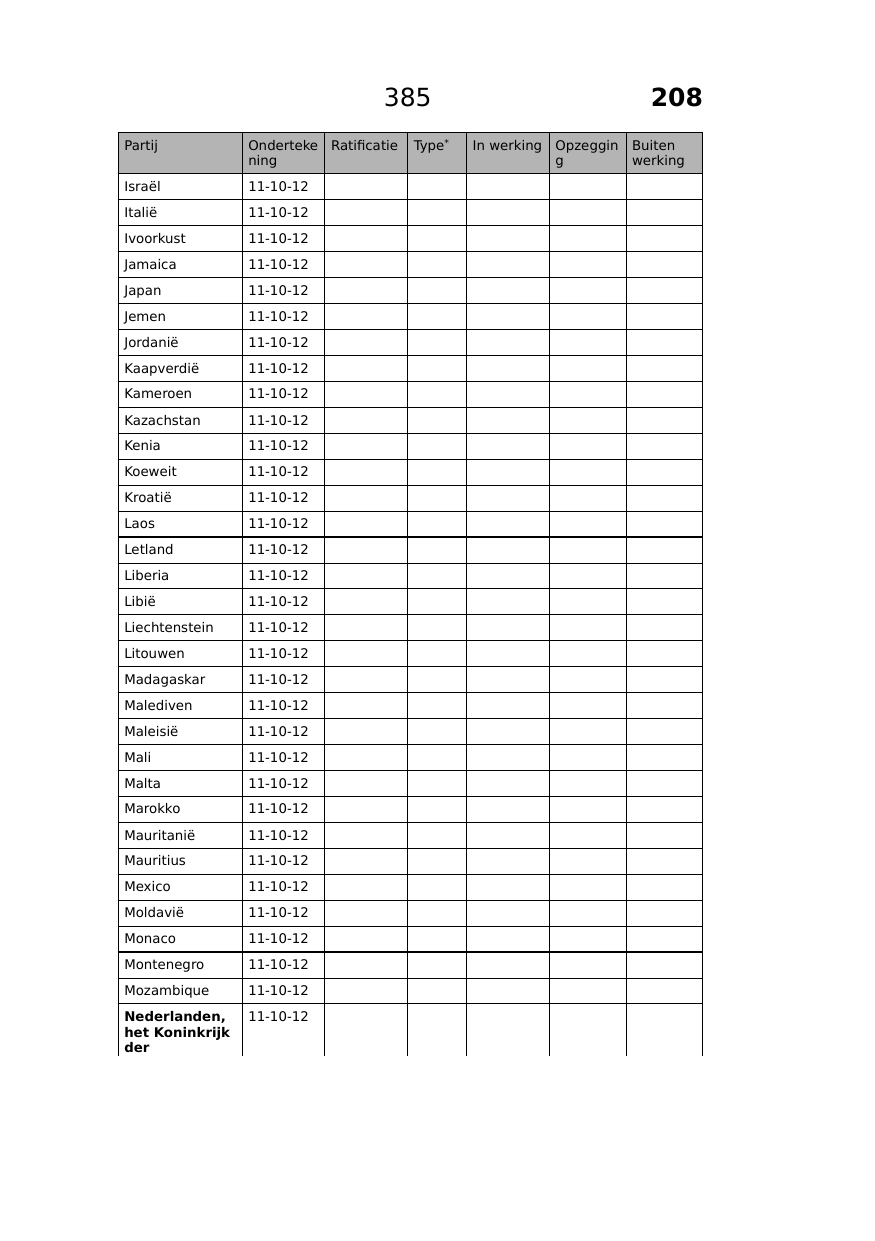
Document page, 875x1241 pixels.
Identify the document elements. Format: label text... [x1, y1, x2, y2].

table_cell [408, 745, 466, 770]
table_cell [408, 927, 466, 951]
table_cell [627, 979, 702, 1003]
table_cell [550, 641, 626, 666]
table_cell [627, 771, 702, 796]
table_cell [627, 486, 702, 511]
table_cell 11-10-12 [243, 200, 324, 225]
table_header Buiten werking [627, 133, 702, 173]
table_cell [627, 174, 702, 199]
table_cell [627, 589, 702, 614]
table_cell [627, 382, 702, 407]
table_cell [408, 252, 466, 277]
table_cell Mauritius [119, 849, 242, 874]
table_cell [325, 1004, 407, 1056]
table_cell [408, 979, 466, 1003]
table_cell [627, 460, 702, 484]
table_cell [325, 564, 407, 588]
table_cell Madagaskar [119, 667, 242, 692]
table_cell [325, 330, 407, 355]
table_header Ratificatie [325, 133, 407, 173]
table_cell [467, 486, 549, 511]
table_cell [467, 382, 549, 407]
table_cell Letland [119, 538, 242, 562]
table_cell Jemen [119, 304, 242, 329]
table_cell [325, 849, 407, 874]
table_cell [550, 823, 626, 848]
table_cell Kroatië [119, 486, 242, 511]
table_cell [627, 953, 702, 977]
table_cell 11-10-12 [243, 304, 324, 329]
table_cell 11-10-12 [243, 226, 324, 251]
table_cell [550, 538, 626, 562]
table_cell Moldavië [119, 901, 242, 926]
table_cell Israël [119, 174, 242, 199]
table_cell 11-10-12 [243, 278, 324, 303]
table_cell Nederlanden, het Koninkrijk der [119, 1004, 242, 1056]
table_cell [627, 797, 702, 822]
table_cell 11-10-12 [243, 589, 324, 614]
table_cell [550, 927, 626, 951]
table_cell [627, 641, 702, 666]
table_cell [627, 719, 702, 744]
table_cell [467, 174, 549, 199]
table_cell [627, 304, 702, 329]
table_cell 11-10-12 [243, 382, 324, 407]
table_cell [408, 849, 466, 874]
table_cell [408, 226, 466, 251]
table_cell 11-10-12 [243, 434, 324, 459]
table_cell [627, 693, 702, 718]
table_cell Marokko [119, 797, 242, 822]
table_cell [408, 693, 466, 718]
table_cell [467, 901, 549, 926]
table_cell 11-10-12 [243, 693, 324, 718]
table_cell [467, 979, 549, 1003]
table_cell [325, 434, 407, 459]
table_cell [627, 252, 702, 277]
table_cell [325, 226, 407, 251]
table_cell 11-10-12 [243, 667, 324, 692]
table_cell Liberia [119, 564, 242, 588]
table_cell [467, 278, 549, 303]
table_cell [627, 849, 702, 874]
table_cell [408, 901, 466, 926]
table_cell 11-10-12 [243, 745, 324, 770]
table_cell [550, 849, 626, 874]
table_cell [550, 356, 626, 381]
table_cell [550, 745, 626, 770]
table_cell [325, 174, 407, 199]
table_cell Kameroen [119, 382, 242, 407]
table_cell Maleisië [119, 719, 242, 744]
table_cell Koeweit [119, 460, 242, 484]
table_cell [408, 564, 466, 588]
table_cell [627, 615, 702, 640]
table_cell [467, 1004, 549, 1056]
table_header Type* [408, 133, 466, 173]
table_cell [550, 330, 626, 355]
table_cell [467, 589, 549, 614]
table_cell 11-10-12 [243, 875, 324, 899]
table_header In werking [467, 133, 549, 173]
table_cell [467, 408, 549, 433]
table_cell Kaapverdië [119, 356, 242, 381]
table_cell 11-10-12 [243, 330, 324, 355]
table_cell [408, 667, 466, 692]
table_cell [627, 823, 702, 848]
table_cell [325, 927, 407, 951]
table_cell [325, 875, 407, 899]
table_cell [408, 330, 466, 355]
table_cell [467, 356, 549, 381]
table_cell [550, 667, 626, 692]
table_cell 11-10-12 [243, 901, 324, 926]
table_cell [408, 486, 466, 511]
table_cell [408, 1004, 466, 1056]
table_cell 11-10-12 [243, 615, 324, 640]
table_cell [325, 667, 407, 692]
table_cell 11-10-12 [243, 849, 324, 874]
table_cell [550, 434, 626, 459]
table_cell 11-10-12 [243, 252, 324, 277]
table_cell 11-10-12 [243, 460, 324, 484]
table_header Ondertekening [243, 133, 324, 173]
table_cell [550, 615, 626, 640]
table_cell [467, 200, 549, 225]
table_cell [467, 953, 549, 977]
table_cell [408, 434, 466, 459]
table_cell [550, 953, 626, 977]
table_cell [550, 901, 626, 926]
table_cell [627, 226, 702, 251]
table_cell [627, 512, 702, 536]
table_cell [408, 460, 466, 484]
table_cell [550, 226, 626, 251]
table_cell [467, 797, 549, 822]
table_cell 11-10-12 [243, 823, 324, 848]
table_cell [627, 927, 702, 951]
table_cell Kazachstan [119, 408, 242, 433]
table_cell Italië [119, 200, 242, 225]
table_cell [325, 797, 407, 822]
table_cell [550, 460, 626, 484]
table_cell [550, 512, 626, 536]
table_header Partij [119, 133, 242, 173]
table_cell 11-10-12 [243, 953, 324, 977]
table_cell [627, 408, 702, 433]
table_cell [408, 512, 466, 536]
table_cell [467, 875, 549, 899]
table_cell [325, 408, 407, 433]
table_cell [325, 693, 407, 718]
table_cell Ivoorkust [119, 226, 242, 251]
table_cell Laos [119, 512, 242, 536]
table_cell [408, 589, 466, 614]
table_cell 11-10-12 [243, 564, 324, 588]
table_cell [550, 486, 626, 511]
table_cell [325, 304, 407, 329]
table_cell [467, 823, 549, 848]
table_cell [408, 356, 466, 381]
table_cell [408, 771, 466, 796]
table_cell [550, 719, 626, 744]
table_cell [325, 901, 407, 926]
table_cell Monaco [119, 927, 242, 951]
table_cell [627, 434, 702, 459]
table_cell [325, 486, 407, 511]
table_cell Mauritanië [119, 823, 242, 848]
table_cell [467, 512, 549, 536]
table_cell [627, 278, 702, 303]
table_cell [627, 564, 702, 588]
table_cell [325, 538, 407, 562]
table_cell 11-10-12 [243, 408, 324, 433]
table_cell [408, 875, 466, 899]
table_cell [325, 460, 407, 484]
table_cell [550, 771, 626, 796]
table_cell [408, 953, 466, 977]
table_cell [627, 875, 702, 899]
table_cell [325, 641, 407, 666]
table_cell [467, 538, 549, 562]
table_cell [627, 745, 702, 770]
table_cell Mexico [119, 875, 242, 899]
table_cell [627, 330, 702, 355]
table_cell [550, 979, 626, 1003]
table_cell Liechtenstein [119, 615, 242, 640]
table_cell [325, 615, 407, 640]
table_cell 11-10-12 [243, 1004, 324, 1056]
table_cell [408, 641, 466, 666]
table_cell Montenegro [119, 953, 242, 977]
table_cell [467, 849, 549, 874]
table_cell [550, 589, 626, 614]
table_header Opzegging [550, 133, 626, 173]
table_cell [408, 797, 466, 822]
table_cell 11-10-12 [243, 771, 324, 796]
table_cell [550, 382, 626, 407]
table_cell [467, 434, 549, 459]
table_cell 11-10-12 [243, 719, 324, 744]
table_cell [550, 200, 626, 225]
table_cell [408, 304, 466, 329]
table_cell [408, 408, 466, 433]
table_cell [467, 226, 549, 251]
table_cell [408, 719, 466, 744]
table_cell [408, 278, 466, 303]
table_cell [325, 719, 407, 744]
table_cell Jordanië [119, 330, 242, 355]
table_cell [467, 693, 549, 718]
table_cell [467, 460, 549, 484]
table_cell [550, 174, 626, 199]
table_cell [467, 615, 549, 640]
table_cell [325, 823, 407, 848]
table_cell Mali [119, 745, 242, 770]
table_cell [467, 641, 549, 666]
table_cell [550, 564, 626, 588]
table_cell [627, 538, 702, 562]
table_cell [325, 356, 407, 381]
table_cell 11-10-12 [243, 356, 324, 381]
table_cell Kenia [119, 434, 242, 459]
table_cell [467, 330, 549, 355]
table_cell [550, 304, 626, 329]
table_cell [550, 278, 626, 303]
table_cell [467, 745, 549, 770]
table_cell 11-10-12 [243, 512, 324, 536]
table_cell [408, 615, 466, 640]
table_cell [627, 667, 702, 692]
table_cell [408, 174, 466, 199]
table_cell Mozambique [119, 979, 242, 1003]
table_cell [325, 745, 407, 770]
table_cell [627, 356, 702, 381]
table_cell [467, 927, 549, 951]
table_cell [325, 252, 407, 277]
table_cell [467, 564, 549, 588]
table_cell Jamaica [119, 252, 242, 277]
table_cell [550, 408, 626, 433]
table_cell Japan [119, 278, 242, 303]
table_cell [467, 771, 549, 796]
table_cell [550, 797, 626, 822]
table_cell [467, 719, 549, 744]
table_cell Litouwen [119, 641, 242, 666]
table_cell Malta [119, 771, 242, 796]
table_cell Libië [119, 589, 242, 614]
table_cell [627, 901, 702, 926]
table_cell [325, 382, 407, 407]
table_cell 11-10-12 [243, 979, 324, 1003]
table_cell [627, 200, 702, 225]
table_cell [627, 1004, 702, 1056]
table_cell [325, 979, 407, 1003]
table_cell [325, 512, 407, 536]
table_cell [325, 278, 407, 303]
table_cell [325, 771, 407, 796]
table_cell [325, 953, 407, 977]
table_cell [408, 382, 466, 407]
table_cell [550, 875, 626, 899]
table_cell 11-10-12 [243, 538, 324, 562]
table_cell [550, 252, 626, 277]
table_cell 11-10-12 [243, 174, 324, 199]
table_cell [325, 200, 407, 225]
table_cell [467, 667, 549, 692]
table_cell Malediven [119, 693, 242, 718]
table_cell [408, 200, 466, 225]
table_cell [550, 693, 626, 718]
table_cell [325, 589, 407, 614]
table_cell [408, 538, 466, 562]
table_cell 11-10-12 [243, 927, 324, 951]
table_cell 11-10-12 [243, 641, 324, 666]
table_cell [467, 304, 549, 329]
table_cell 11-10-12 [243, 797, 324, 822]
table_cell [408, 823, 466, 848]
table_cell [550, 1004, 626, 1056]
table_cell 11-10-12 [243, 486, 324, 511]
table_cell [467, 252, 549, 277]
